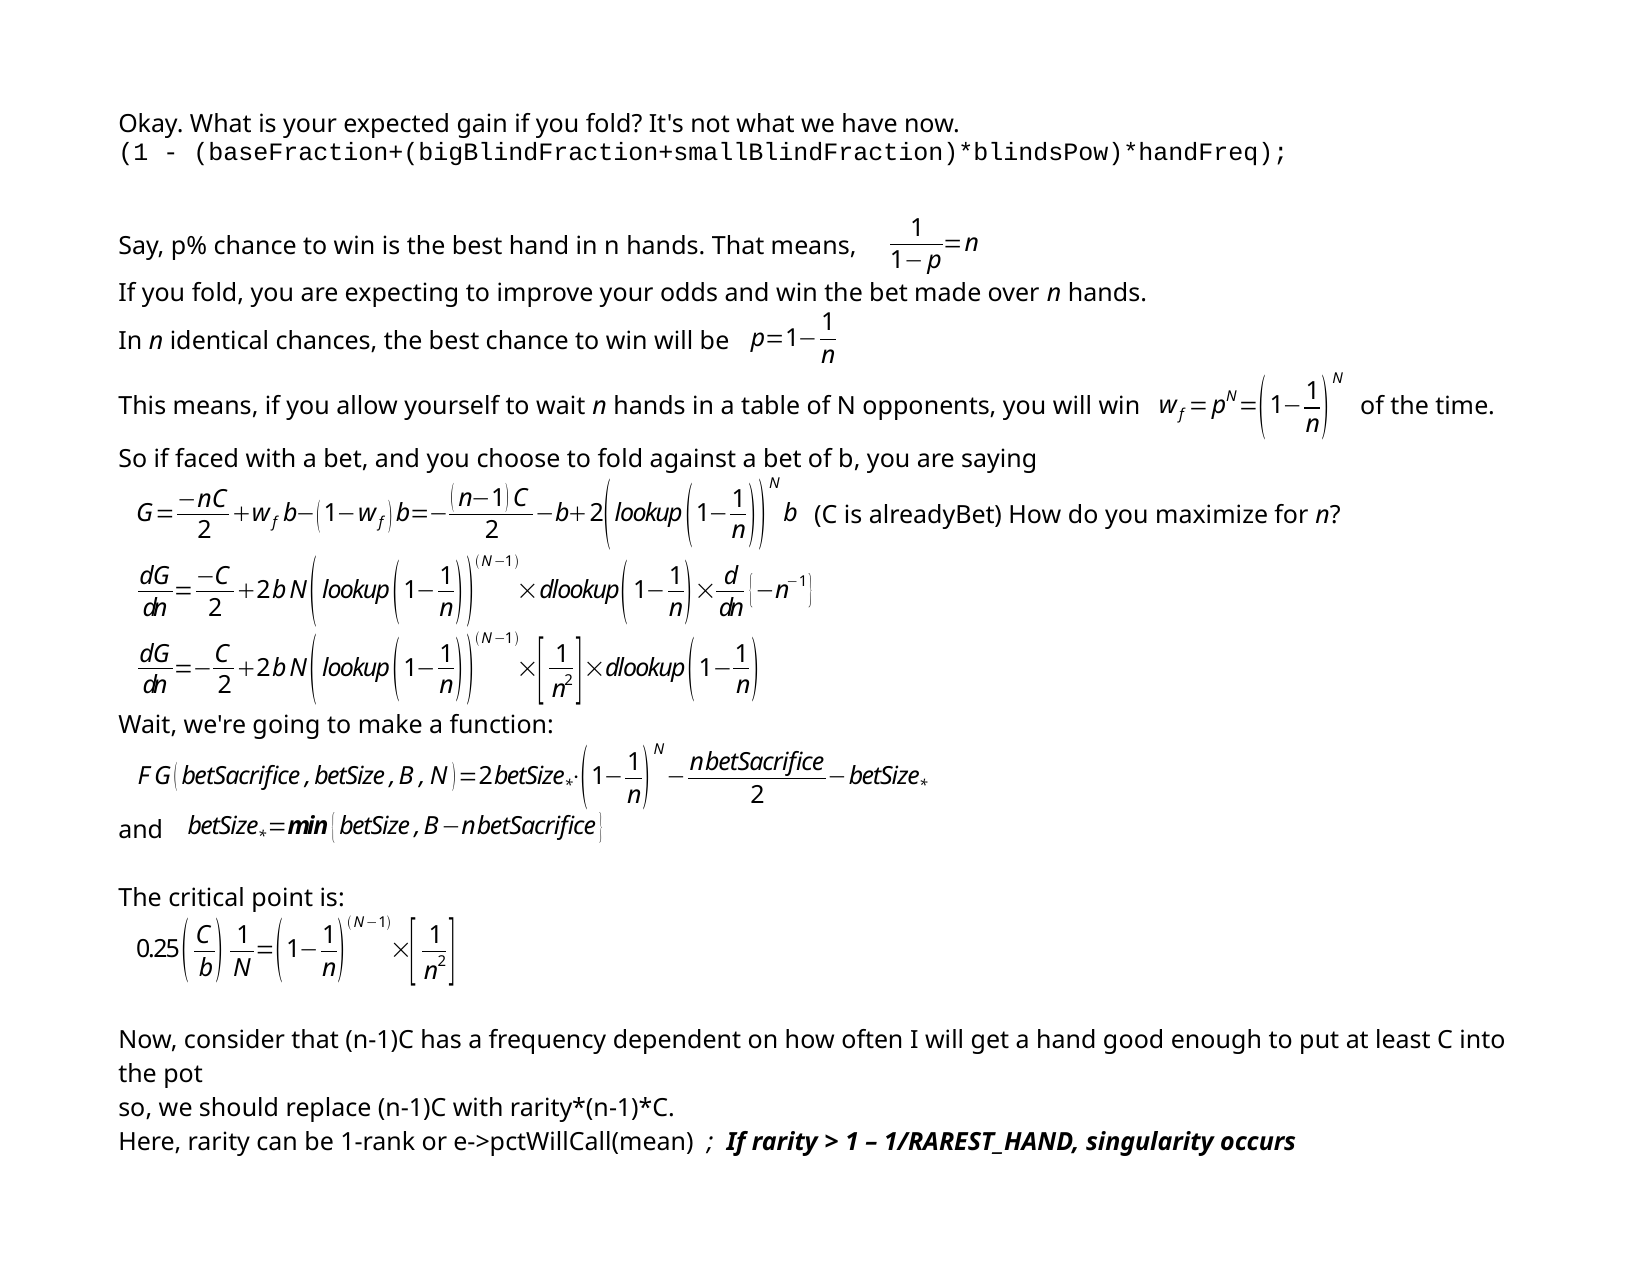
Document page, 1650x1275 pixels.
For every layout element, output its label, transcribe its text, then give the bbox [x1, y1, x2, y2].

text (C is alreadyBet) How do you maximize for n? [118, 475, 1532, 552]
text Now, consider that (n-1)C has a frequency dependent on how often I will get a hand good enough to put at least C into the pot [118, 1022, 1532, 1090]
text and [118, 811, 1532, 845]
text Here, rarity can be 1-rank or e->pctWillCall(mean) ; If rarity > 1 – 1/RAREST_HAND, singularity occurs [118, 1124, 1532, 1158]
text so, we should replace (n-1)C with rarity*(n-1)*C. [118, 1090, 1532, 1124]
text Say, p% chance to win is the best hand in n hands. That means, [118, 214, 1532, 275]
text (1 - (baseFraction+(bigBlindFraction+smallBlindFraction)*blindsPow)*handFreq); [118, 140, 1532, 168]
text If you fold, you are expecting to improve your odds and win the bet made over n hands. [118, 275, 1532, 309]
text This means, if you allow yourself to wait n hands in a table of N opponents, you will winof the time. [118, 370, 1532, 441]
text In n identical chances, the best chance to win will be [118, 309, 1532, 370]
text So if faced with a bet, and you choose to fold against a bet of b, you are saying [118, 441, 1532, 475]
text The critical point is: [118, 879, 1532, 913]
text Wait, we're going to make a function: [118, 707, 1532, 741]
text Okay. What is your expected gain if you fold? It's not what we have now. [118, 106, 1532, 140]
